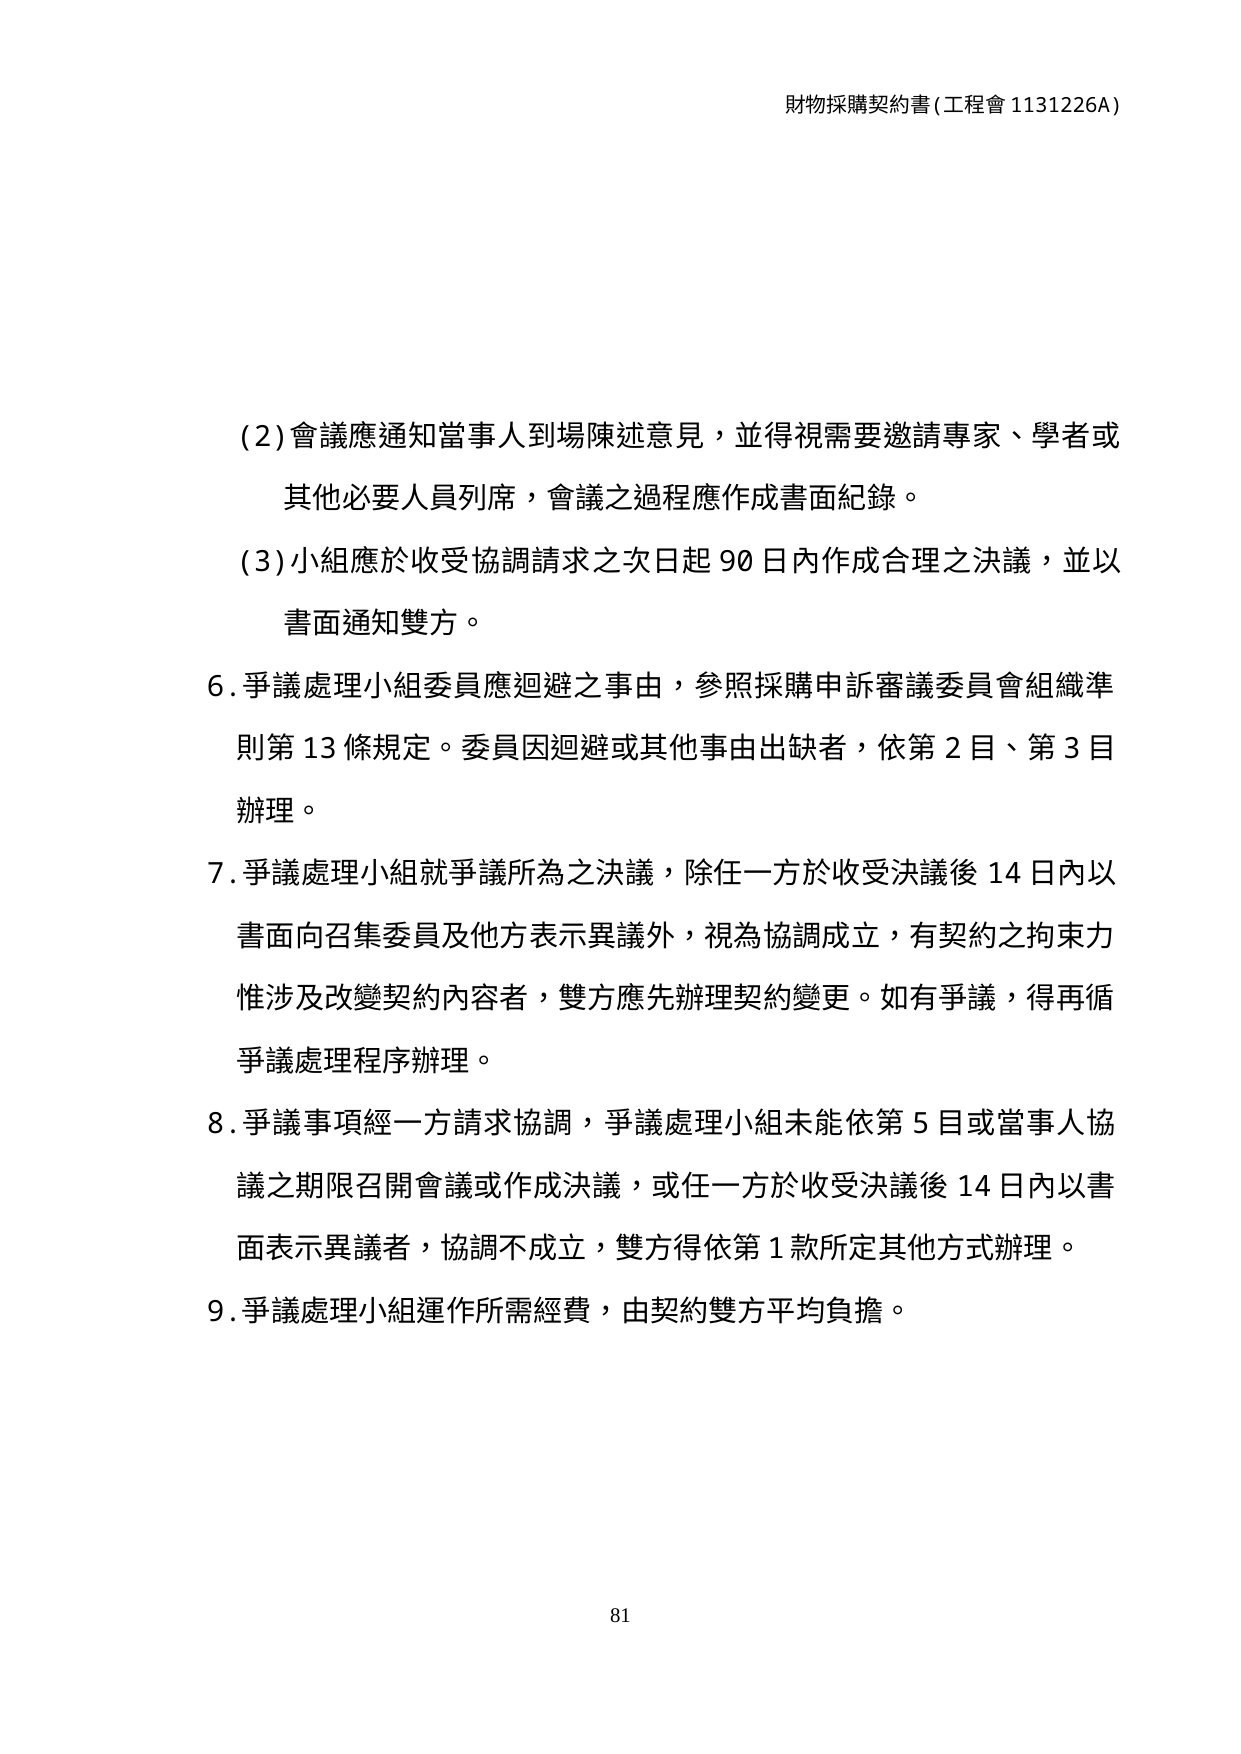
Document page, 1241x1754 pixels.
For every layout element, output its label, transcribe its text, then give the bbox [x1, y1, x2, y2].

text 8.爭議事項經一方請求協調，爭議處理小組未能依第5目或當事人協議之期限召開會議或作成決議，或任一方於收受決議後14日內以書面表示異議者，協調不成立，雙方得依第1款所定其他方式辦理。 [207, 1079, 1116, 1267]
text (2)會議應通知當事人到場陳述意見，並得視需要邀請專家、學者或其他必要人員列席，會議之過程應作成書面紀錄。 [236, 392, 1122, 517]
text (3)小組應於收受協調請求之次日起90日內作成合理之決議，並以書面通知雙方。 [236, 517, 1122, 642]
text 6.爭議處理小組委員應迴避之事由，參照採購申訴審議委員會組織準則第13條規定。委員因迴避或其他事由出缺者，依第2目、第3目辦理。 [207, 642, 1116, 829]
text 9.爭議處理小組運作所需經費，由契約雙方平均負擔。 [207, 1267, 1116, 1329]
text 7.爭議處理小組就爭議所為之決議，除任一方於收受決議後14日內以書面向召集委員及他方表示異議外，視為協調成立，有契約之拘束力。惟涉及改變契約內容者，雙方應先辦理契約變更。如有爭議，得再循爭議處理程序辦理。 [207, 829, 1116, 1079]
